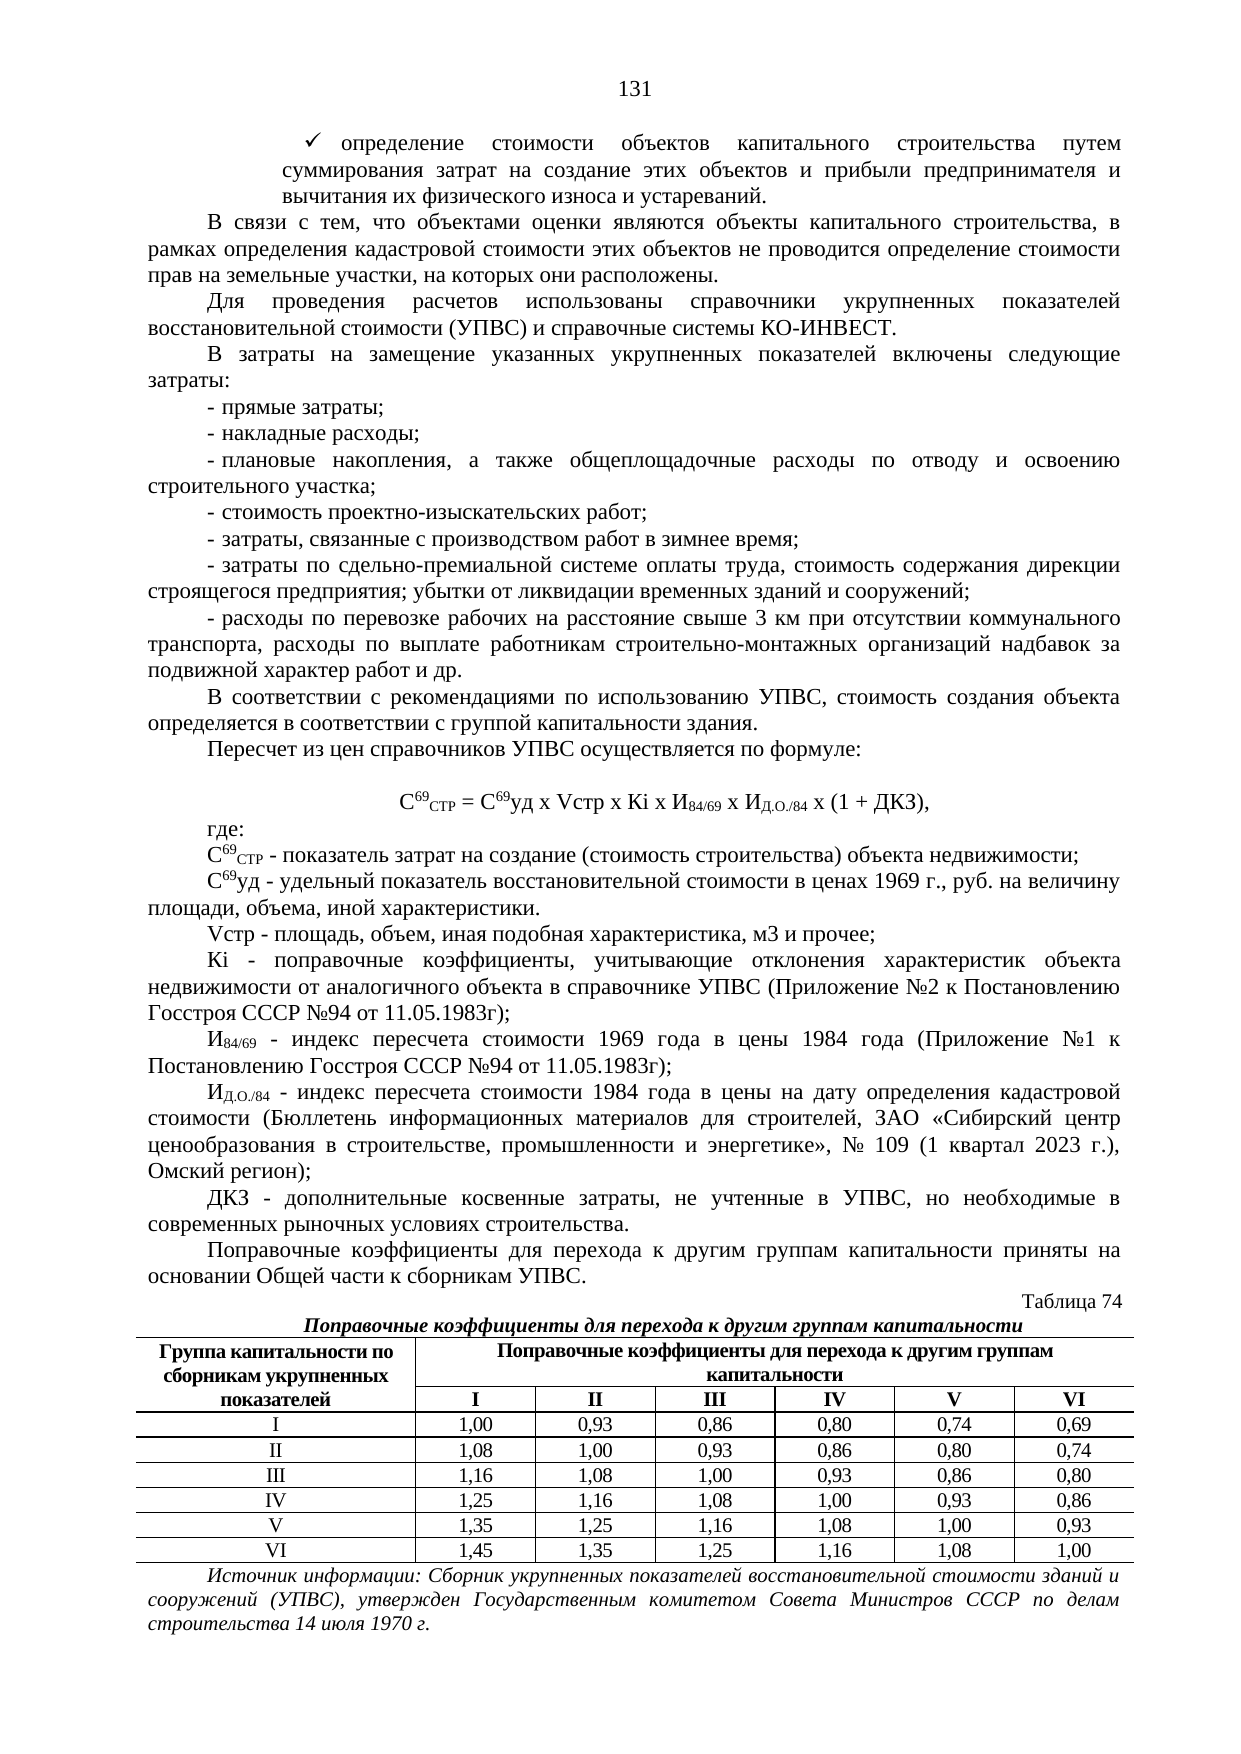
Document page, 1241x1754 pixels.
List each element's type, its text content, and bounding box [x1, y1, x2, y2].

table_cell 1,25 [656, 1538, 774, 1562]
table_cell 1,08 [776, 1513, 894, 1537]
table_cell 0,86 [895, 1463, 1014, 1487]
table_cell 1,25 [416, 1488, 535, 1512]
table_cell 0,93 [536, 1413, 655, 1436]
table_cell 1,00 [895, 1513, 1014, 1537]
table_cell 1,00 [776, 1488, 894, 1512]
text Источник информации: Сборник укрупненных показателей восстановительной стоимости зданий и сооружений (УПВС), утвержден Государственным комитетом Совета Министров СССР по делам строительства 14 июля 1970 г. [148, 1563, 1122, 1635]
text - плановые накопления, а также общеплощадочные расходы по отводу и освоению строительного участка; [148, 446, 1122, 498]
table_cell 1,00 [656, 1463, 774, 1487]
text И84/69 - индекс пересчета стоимости 1969 года в цены 1984 года (Приложение №1 к Постановлению Госстроя СССР №94 от 11.05.1983г); [148, 1025, 1122, 1078]
table_cell 0,86 [776, 1438, 894, 1462]
table_cell 1,08 [895, 1538, 1014, 1562]
table_cell 1,16 [536, 1488, 655, 1512]
text C69CTP = C69уд x Vстр x Кi x И84/69 x ИД.О./84 x (1 + ДКЗ), [148, 788, 1122, 814]
table_cell 1,08 [416, 1438, 535, 1462]
table_cell 1,45 [416, 1538, 535, 1562]
table_cell I [416, 1387, 535, 1411]
table_cell 1,16 [656, 1513, 774, 1537]
table_cell 1,16 [776, 1538, 894, 1562]
text - стоимость проектно-изыскательских работ; [148, 498, 1122, 525]
table_cell V [895, 1387, 1014, 1411]
text - накладные расходы; [148, 419, 1122, 446]
table_cell 1,08 [536, 1463, 655, 1487]
table_cell III [136, 1463, 415, 1487]
table_cell 0,69 [1015, 1413, 1134, 1436]
text - затраты, связанные с производством работ в зимнее время; [148, 525, 1122, 551]
text Для проведения расчетов использованы справочники укрупненных показателей восстановительной стоимости (УПВС) и справочные системы КО-ИНВЕСТ. [148, 287, 1122, 340]
table_cell VI [1015, 1387, 1134, 1411]
text C69CTP - показатель затрат на создание (стоимость строительства) объекта недвижимости; [148, 841, 1122, 867]
table_cell IV [136, 1488, 415, 1512]
text Поправочные коэффициенты для перехода к другим группам капитальности [148, 1313, 1122, 1337]
text C69уд - удельный показатель восстановительной стоимости в ценах 1969 г., руб. на величину площади, объема, иной характеристики. [148, 867, 1122, 920]
table_cell VI [136, 1538, 415, 1562]
table_cell 1,00 [416, 1413, 535, 1436]
text В затраты на замещение указанных укрупненных показателей включены следующие затраты: [148, 340, 1122, 393]
table_cell 1,35 [536, 1538, 655, 1562]
table_cell 0,93 [1015, 1513, 1134, 1537]
list определение стоимости объектов капитального строительства путем суммирования затрат на создание этих объектов и прибыли предпринимателя и вычитания их физического износа и устареваний. [244, 129, 1122, 208]
table_cell III [656, 1387, 774, 1411]
table_cell II [536, 1387, 655, 1411]
table_cell 0,74 [895, 1413, 1014, 1436]
text Поправочные коэффициенты для перехода к другим группам капитальности приняты на основании Общей части к сборникам УПВС. [148, 1236, 1122, 1289]
table_cell 1,00 [1015, 1538, 1134, 1562]
text В соответствии с рекомендациями по использованию УПВС, стоимость создания объекта определяется в соответствии с группой капитальности здания. [148, 683, 1122, 736]
table_cell 0,93 [656, 1438, 774, 1462]
table_cell 0,80 [776, 1413, 894, 1436]
text где: [148, 814, 1122, 841]
table_cell 1,08 [656, 1488, 774, 1512]
table_cell I [136, 1413, 415, 1436]
text Vстр - площадь, объем, иная подобная характеристика, м3 и прочее; [148, 920, 1122, 946]
table_cell 0,93 [776, 1463, 894, 1487]
table_cell V [136, 1513, 415, 1537]
text Кi - поправочные коэффициенты, учитывающие отклонения характеристик объекта недвижимости от аналогичного объекта в справочнике УПВС (Приложение №2 к Постановлению Госстроя СССР №94 от 11.05.1983г); [148, 946, 1122, 1025]
table_cell 0,80 [1015, 1463, 1134, 1487]
table_cell 0,86 [1015, 1488, 1134, 1512]
text Пересчет из цен справочников УПВС осуществляется по формуле: [148, 736, 1122, 762]
table_cell 1,16 [416, 1463, 535, 1487]
text В связи с тем, что объектами оценки являются объекты капитального строительства, в рамках определения кадастровой стоимости этих объектов не проводится определение стоимости прав на земельные участки, на которых они расположены. [148, 208, 1122, 287]
table_cell IV [776, 1387, 894, 1411]
table_header Группа капитальности по сборникам укрупненных показателей [136, 1338, 415, 1411]
text - расходы по перевозке рабочих на расстояние свыше 3 км при отсутствии коммунального транспорта, расходы по выплате работникам строительно-монтажных организаций надбавок за подвижной характер работ и др. [148, 604, 1122, 683]
table_cell 1,00 [536, 1438, 655, 1462]
text - затраты по сдельно-премиальной системе оплаты труда, стоимость содержания дирекции строящегося предприятия; убытки от ликвидации временных зданий и сооружений; [148, 551, 1122, 604]
table_cell 1,25 [536, 1513, 655, 1537]
table_cell 0,93 [895, 1488, 1014, 1512]
text - прямые затраты; [148, 393, 1122, 419]
table_cell 0,74 [1015, 1438, 1134, 1462]
table_cell 1,35 [416, 1513, 535, 1537]
text ДКЗ - дополнительные косвенные затраты, не учтенные в УПВС, но необходимые в современных рыночных условиях строительства. [148, 1183, 1122, 1236]
text ИД.О./84 - индекс пересчета стоимости 1984 года в цены на дату определения кадастровой стоимости (Бюллетень информационных материалов для строителей, ЗАО «Сибирский центр ценообразования в строительстве, промышленности и энергетике», № 109 (1 квартал 2023 г.), Омский регион); [148, 1078, 1122, 1183]
table_cell II [136, 1438, 415, 1462]
table_cell 0,80 [895, 1438, 1014, 1462]
table_header Поправочные коэффициенты для перехода к другим группам капитальности [416, 1338, 1134, 1386]
table_cell 0,86 [656, 1413, 774, 1436]
text Таблица 74 [148, 1289, 1122, 1313]
